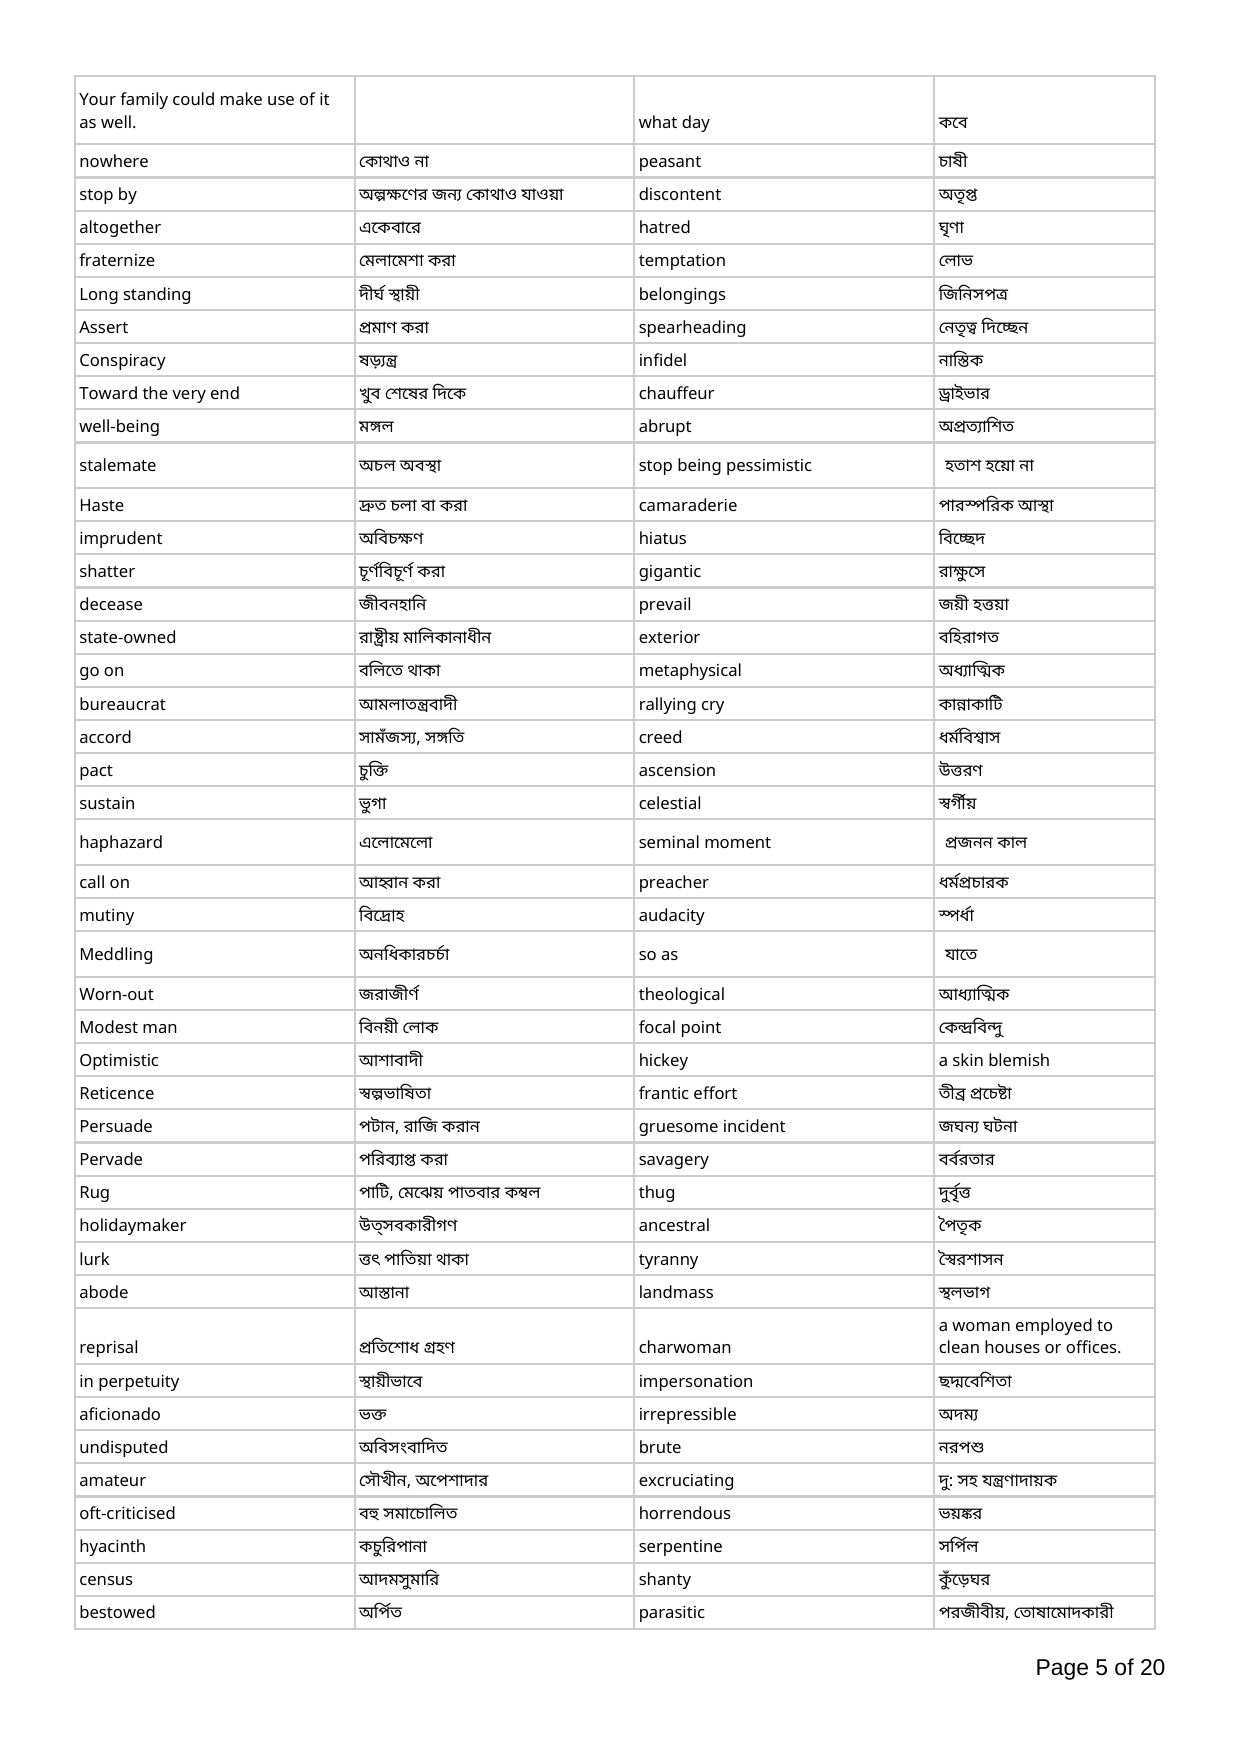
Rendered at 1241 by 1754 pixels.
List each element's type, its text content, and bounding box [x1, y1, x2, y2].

table_cell দুর্বৃত্ত [935, 1177, 1154, 1208]
table_cell gruesome incident [635, 1110, 933, 1141]
table_cell চূর্ণবিচূর্ণ করা [356, 555, 633, 586]
table_cell বহিরাগত [935, 622, 1154, 653]
table_cell Reticence [76, 1077, 354, 1108]
table_cell census [76, 1564, 354, 1595]
table_cell অল্পক্ষণের জন্য কোথাও যাওয়া [356, 179, 633, 209]
table_cell celestial [635, 787, 933, 818]
table_cell অদম্য [935, 1398, 1154, 1429]
table_cell বর্বরতার [935, 1144, 1154, 1174]
table_cell রাক্ষুসে [935, 555, 1154, 586]
table_cell state-owned [76, 622, 354, 653]
table_cell খুব শেষের দিকে [356, 377, 633, 408]
table_cell amateur [76, 1464, 354, 1495]
table_cell stalemate [76, 444, 354, 487]
table_cell কুঁড়েঘর [935, 1564, 1154, 1595]
table_cell জয়ী হত্তয়া [935, 589, 1154, 619]
table_cell abrupt [635, 410, 933, 441]
table_cell frantic effort [635, 1077, 933, 1108]
table_cell Long standing [76, 278, 354, 309]
table_cell Your family could make use of it as well. [76, 77, 354, 143]
table_cell দু: সহ যন্ত্রণাদায়ক [935, 1464, 1154, 1495]
table_cell হতাশ হয়ো না [935, 444, 1154, 487]
table_cell ছদ্মবেশিতা [935, 1365, 1154, 1396]
table_cell imprudent [76, 522, 354, 553]
table_cell Assert [76, 311, 354, 342]
table_cell জরাজীর্ণ [356, 978, 633, 1009]
table_cell sustain [76, 787, 354, 818]
table_cell আস্তানা [356, 1276, 633, 1307]
table_cell তীব্র প্রচেষ্টা [935, 1077, 1154, 1108]
table_cell irrepressible [635, 1398, 933, 1429]
table_cell বলিতে থাকা [356, 655, 633, 686]
table_cell hatred [635, 212, 933, 243]
table_cell audacity [635, 899, 933, 930]
table_cell স্বল্পভাষিতা [356, 1077, 633, 1108]
table_cell brute [635, 1431, 933, 1462]
table_cell infidel [635, 344, 933, 375]
table_cell অর্পিত [356, 1597, 633, 1628]
table_cell what day [635, 77, 933, 143]
table_cell ধর্মপ্রচারক [935, 866, 1154, 897]
table_cell hyacinth [76, 1531, 354, 1562]
table_cell preacher [635, 866, 933, 897]
table_cell abode [76, 1276, 354, 1307]
table_cell স্বর্গীয় [935, 787, 1154, 818]
table_cell pact [76, 754, 354, 785]
table_cell Meddling [76, 932, 354, 976]
table_cell Toward the very end [76, 377, 354, 408]
table_cell যাতে [935, 932, 1154, 976]
table_cell পটান, রাজি করান [356, 1110, 633, 1141]
table_cell কোথাও না [356, 145, 633, 176]
table_cell জঘন্য ঘটনা [935, 1110, 1154, 1141]
table_cell একেবারে [356, 212, 633, 243]
table_cell well-being [76, 410, 354, 441]
table_cell prevail [635, 589, 933, 619]
table_cell অপ্রত্যাশিত [935, 410, 1154, 441]
table_cell rallying cry [635, 688, 933, 719]
table_cell ভক্ত [356, 1398, 633, 1429]
table_cell বিদ্রোহ [356, 899, 633, 930]
table_cell [356, 77, 633, 143]
table_cell অচল অবস্থা [356, 444, 633, 487]
table_cell জিনিসপত্র [935, 278, 1154, 309]
table_cell বিচ্ছেদ [935, 522, 1154, 553]
table_cell Optimistic [76, 1044, 354, 1075]
table_cell পৈতৃক [935, 1210, 1154, 1241]
table_cell জীবনহানি [356, 589, 633, 619]
table_cell Pervade [76, 1144, 354, 1174]
table_cell theological [635, 978, 933, 1009]
table_cell gigantic [635, 555, 933, 586]
table_cell স্পর্ধা [935, 899, 1154, 930]
table_cell hiatus [635, 522, 933, 553]
table_cell ancestral [635, 1210, 933, 1241]
table_cell কচুরিপানা [356, 1531, 633, 1562]
table_cell spearheading [635, 311, 933, 342]
table_cell undisputed [76, 1431, 354, 1462]
table_cell সর্পিল [935, 1531, 1154, 1562]
table_cell বহু সমাচোলিত [356, 1498, 633, 1528]
table_cell দ্রুত চলা বা করা [356, 489, 633, 520]
table_cell in perpetuity [76, 1365, 354, 1396]
table_cell parasitic [635, 1597, 933, 1628]
table_cell প্রমাণ করা [356, 311, 633, 342]
table_cell ascension [635, 754, 933, 785]
table_cell haphazard [76, 820, 354, 864]
table_cell Haste [76, 489, 354, 520]
table_cell নেতৃত্ব দিচ্ছেন [935, 311, 1154, 342]
table_cell Modest man [76, 1011, 354, 1042]
table_cell মঙ্গল [356, 410, 633, 441]
table_cell নরপশু [935, 1431, 1154, 1462]
table_cell সামঁজস্য, সঙ্গতি [356, 721, 633, 752]
table_cell focal point [635, 1011, 933, 1042]
table_cell accord [76, 721, 354, 752]
table_cell পরিব্যাপ্ত করা [356, 1144, 633, 1174]
table_cell mutiny [76, 899, 354, 930]
table_cell fraternize [76, 245, 354, 276]
table_cell উত্সবকারীগণ [356, 1210, 633, 1241]
table_cell lurk [76, 1243, 354, 1274]
table_cell ভয়ঙ্কর [935, 1498, 1154, 1528]
table_cell ষড়্যন্ত্র [356, 344, 633, 375]
table_cell ভুগা [356, 787, 633, 818]
table_cell holidaymaker [76, 1210, 354, 1241]
table_cell কবে [935, 77, 1154, 143]
table_cell ত্তৎ পাতিয়া থাকা [356, 1243, 633, 1274]
table_cell Persuade [76, 1110, 354, 1141]
table_cell landmass [635, 1276, 933, 1307]
table_cell পাটি, মেঝেয় পাতবার কম্বল [356, 1177, 633, 1208]
table_cell aficionado [76, 1398, 354, 1429]
table_cell a skin blemish [935, 1044, 1154, 1075]
table_cell charwoman [635, 1309, 933, 1363]
table_cell ড্রাইভার [935, 377, 1154, 408]
table_cell decease [76, 589, 354, 619]
table_cell কেন্দ্রবিন্দু [935, 1011, 1154, 1042]
table_cell অনধিকারচর্চা [356, 932, 633, 976]
table_cell মেলামেশা করা [356, 245, 633, 276]
table_cell peasant [635, 145, 933, 176]
table_cell shanty [635, 1564, 933, 1595]
table_cell exterior [635, 622, 933, 653]
table_cell call on [76, 866, 354, 897]
table_cell বিনয়ী লোক [356, 1011, 633, 1042]
table_cell দীর্ঘ স্থায়ী [356, 278, 633, 309]
table_cell Rug [76, 1177, 354, 1208]
table_cell seminal moment [635, 820, 933, 864]
table_cell এলোমেলো [356, 820, 633, 864]
table_cell সৌখীন, অপেশাদার [356, 1464, 633, 1495]
table_cell Conspiracy [76, 344, 354, 375]
table_cell discontent [635, 179, 933, 209]
table_cell রাষ্ট্রীয় মালিকানাধীন [356, 622, 633, 653]
table_cell আধ্যাত্মিক [935, 978, 1154, 1009]
table_cell shatter [76, 555, 354, 586]
table_cell ঘৃণা [935, 212, 1154, 243]
table_cell প্রতিশোধ গ্রহণ [356, 1309, 633, 1363]
table_cell reprisal [76, 1309, 354, 1363]
table_cell স্বৈরশাসন [935, 1243, 1154, 1274]
table_cell লোভ [935, 245, 1154, 276]
table_cell a woman employed to clean houses or offices. [935, 1309, 1154, 1363]
table_cell thug [635, 1177, 933, 1208]
table_cell camaraderie [635, 489, 933, 520]
table_cell chauffeur [635, 377, 933, 408]
table_cell Worn-out [76, 978, 354, 1009]
table_cell temptation [635, 245, 933, 276]
table_cell altogether [76, 212, 354, 243]
table_cell bestowed [76, 1597, 354, 1628]
table_cell impersonation [635, 1365, 933, 1396]
table_cell stop being pessimistic [635, 444, 933, 487]
table_cell আদমসুমারি [356, 1564, 633, 1595]
table_cell পরজীবীয়, তোষামোদকারী [935, 1597, 1154, 1628]
table_cell stop by [76, 179, 354, 209]
table_cell স্থায়ীভাবে [356, 1365, 633, 1396]
table_cell creed [635, 721, 933, 752]
table_cell প্রজনন কাল [935, 820, 1154, 864]
table_cell চাষী [935, 145, 1154, 176]
table_cell কান্নাকাটি [935, 688, 1154, 719]
table_cell hickey [635, 1044, 933, 1075]
table_cell excruciating [635, 1464, 933, 1495]
table_cell belongings [635, 278, 933, 309]
table_cell metaphysical [635, 655, 933, 686]
table_cell চুক্তি [356, 754, 633, 785]
table_cell নাস্তিক [935, 344, 1154, 375]
table_cell উত্তরণ [935, 754, 1154, 785]
table_cell পারস্পরিক আস্থা [935, 489, 1154, 520]
table_cell so as [635, 932, 933, 976]
table_cell অধ্যাত্মিক [935, 655, 1154, 686]
table_cell ধর্মবিশ্বাস [935, 721, 1154, 752]
table_cell আহ্বান করা [356, 866, 633, 897]
table_cell oft-criticised [76, 1498, 354, 1528]
table_cell nowhere [76, 145, 354, 176]
table_cell go on [76, 655, 354, 686]
table_cell horrendous [635, 1498, 933, 1528]
table_cell অতৃপ্ত [935, 179, 1154, 209]
table_cell tyranny [635, 1243, 933, 1274]
table_cell অবিসংবাদিত [356, 1431, 633, 1462]
table_cell savagery [635, 1144, 933, 1174]
table_cell serpentine [635, 1531, 933, 1562]
table_cell আশাবাদী [356, 1044, 633, 1075]
table_cell bureaucrat [76, 688, 354, 719]
table_cell অবিচক্ষণ [356, 522, 633, 553]
table_cell আমলাতন্ত্রবাদী [356, 688, 633, 719]
table_cell স্থলভাগ [935, 1276, 1154, 1307]
